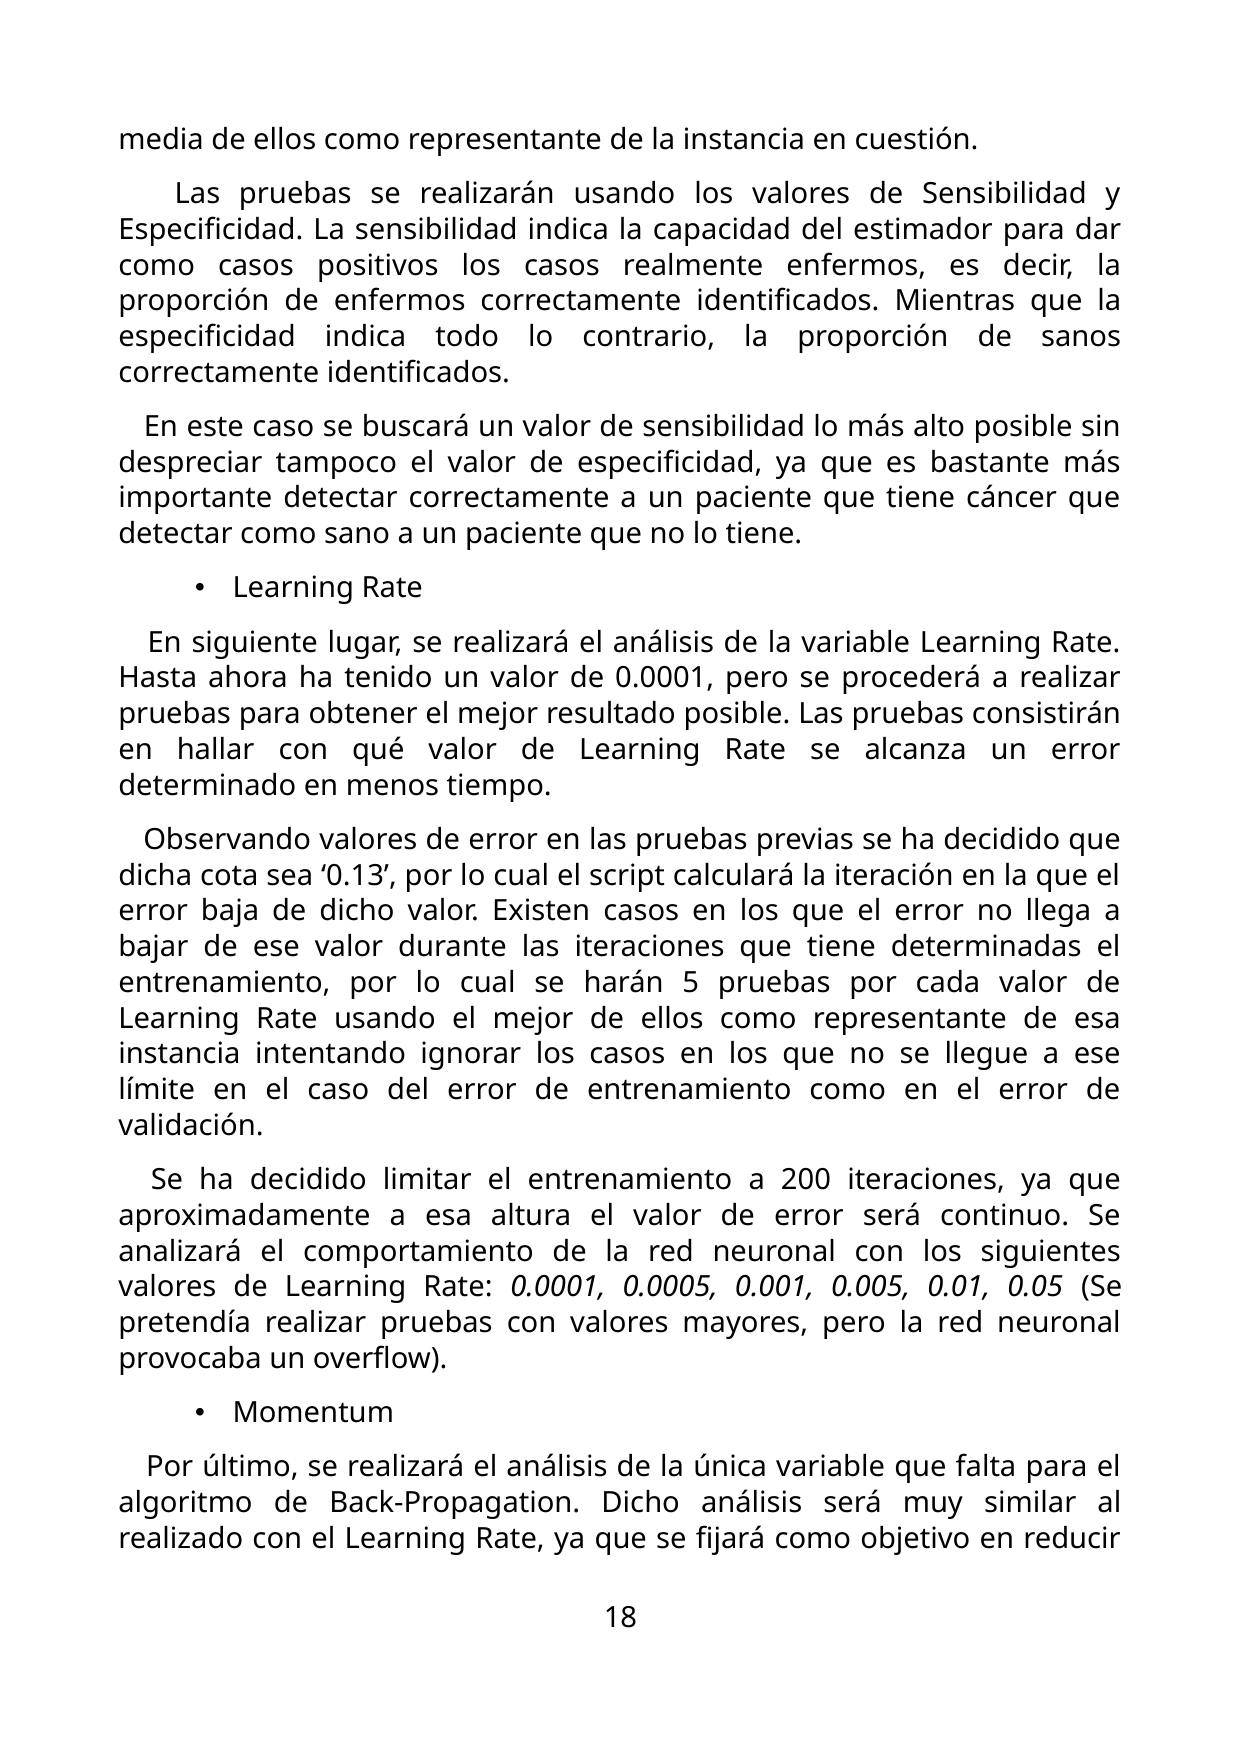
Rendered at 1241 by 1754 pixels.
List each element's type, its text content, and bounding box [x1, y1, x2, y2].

list media de ellos como representante de la instancia en cuestión. [118, 118, 1122, 158]
list Por último, se realizará el análisis de la única variable que falta para el algoritmo de Back-Propagation. Dicho análisis será muy similar al realizado con el Learning Rate, ya que se fijará como objetivo en reducir [118, 1446, 1122, 1557]
list Learning Rate [195, 567, 1122, 606]
list Observando valores de error en las pruebas previas se ha decidido que dicha cota sea ‘0.13’, por lo cual el script calculará la iteración en la que el error baja de dicho valor. Existen casos en los que el error no llega a bajar de ese valor durante las iteraciones que tiene determinadas el entrenamiento, por lo cual se harán 5 pruebas por cada valor de Learning Rate usando el mejor de ellos como representante de esa instancia intentando ignorar los casos en los que no se llegue a ese límite en el caso del error de entrenamiento como en el error de validación. [118, 818, 1122, 1144]
list Momentum [195, 1391, 1122, 1431]
list Las pruebas se realizarán usando los valores de Sensibilidad y Especificidad. La sensibilidad indica la capacidad del estimador para dar como casos positivos los casos realmente enfermos, es decir, la proporción de enfermos correctamente identificados. Mientras que la especificidad indica todo lo contrario, la proporción de sanos correctamente identificados. [118, 172, 1122, 391]
list Se ha decidido limitar el entrenamiento a 200 iteraciones, ya que aproximadamente a esa altura el valor de error será continuo. Se analizará el comportamiento de la red neuronal con los siguientes valores de Learning Rate: 0.0001, 0.0005, 0.001, 0.005, 0.01, 0.05 (Se pretendía realizar pruebas con valores mayores, pero la red neuronal provocaba un overflow). [118, 1158, 1122, 1377]
list En este caso se buscará un valor de sensibilidad lo más alto posible sin despreciar tampoco el valor de especificidad, ya que es bastante más importante detectar correctamente a un paciente que tiene cáncer que detectar como sano a un paciente que no lo tiene. [118, 405, 1122, 552]
list En siguiente lugar, se realizará el análisis de la variable Learning Rate. Hasta ahora ha tenido un valor de 0.0001, pero se procederá a realizar pruebas para obtener el mejor resultado posible. Las pruebas consistirán en hallar con qué valor de Learning Rate se alcanza un error determinado en menos tiempo. [118, 621, 1122, 804]
